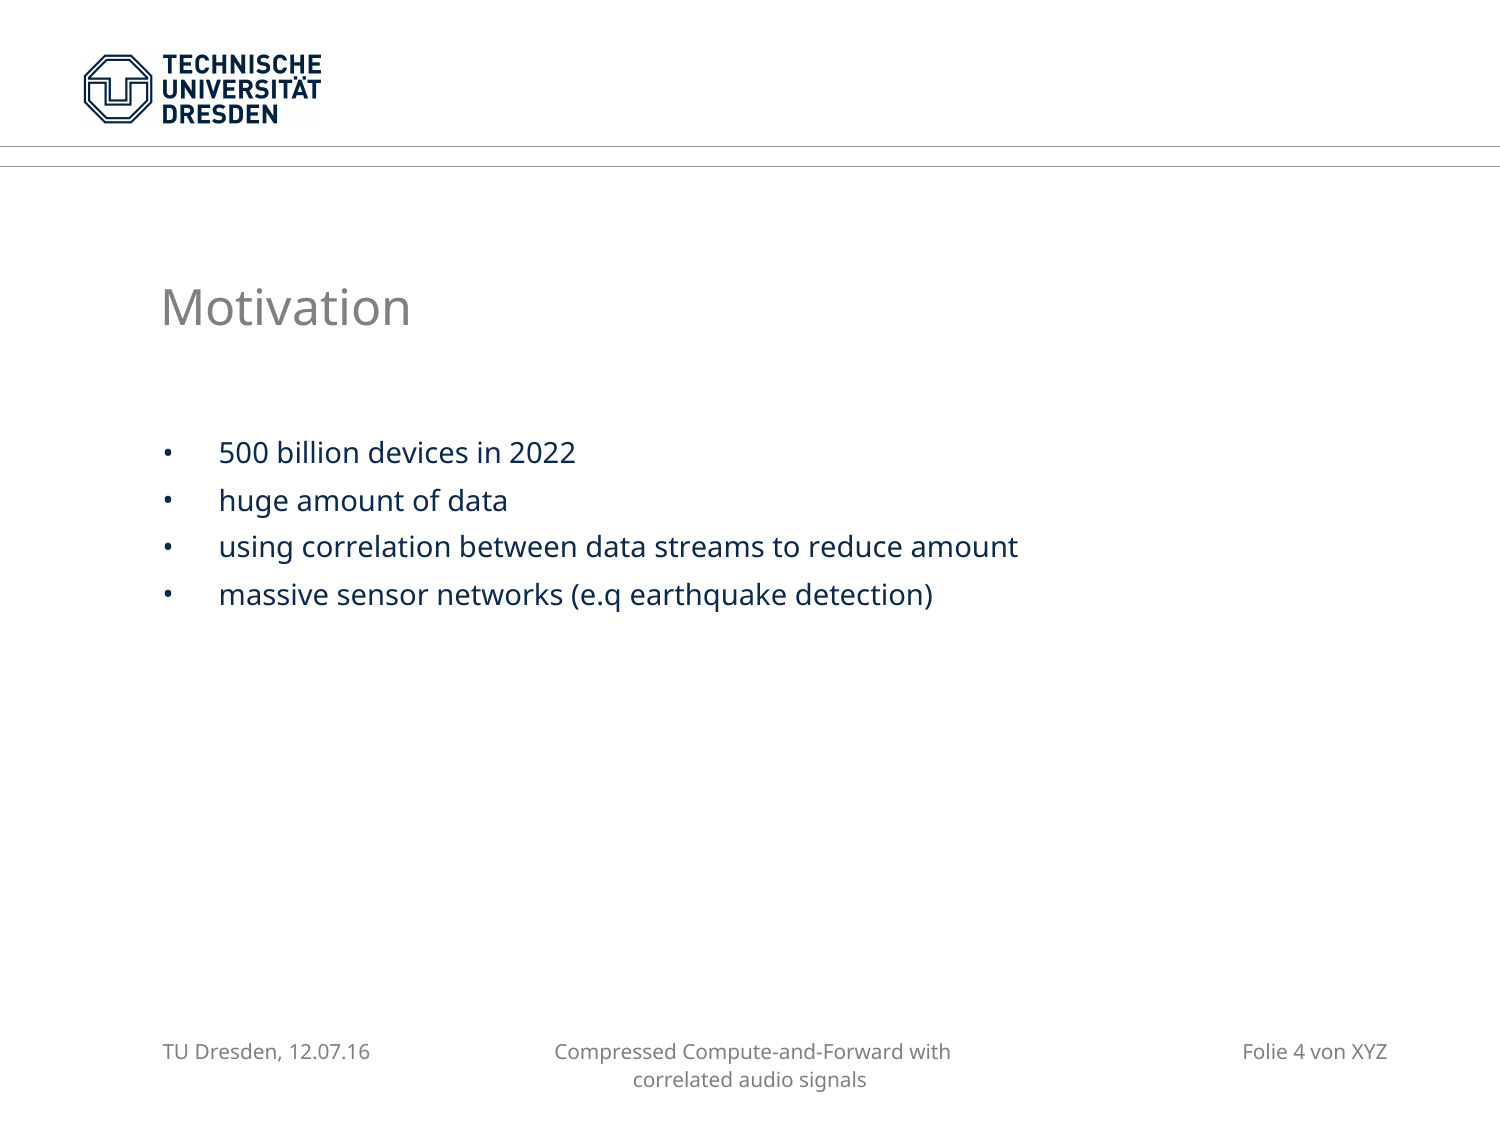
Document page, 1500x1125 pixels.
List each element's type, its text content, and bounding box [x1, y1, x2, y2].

list 500 billion devices in 2022 huge amount of data using correlation between data streams to reduce amount massive sensor networks (e.q earthquake detection) [162, 425, 1388, 1093]
title Motivation [160, 238, 1392, 374]
picture [83, 54, 321, 124]
